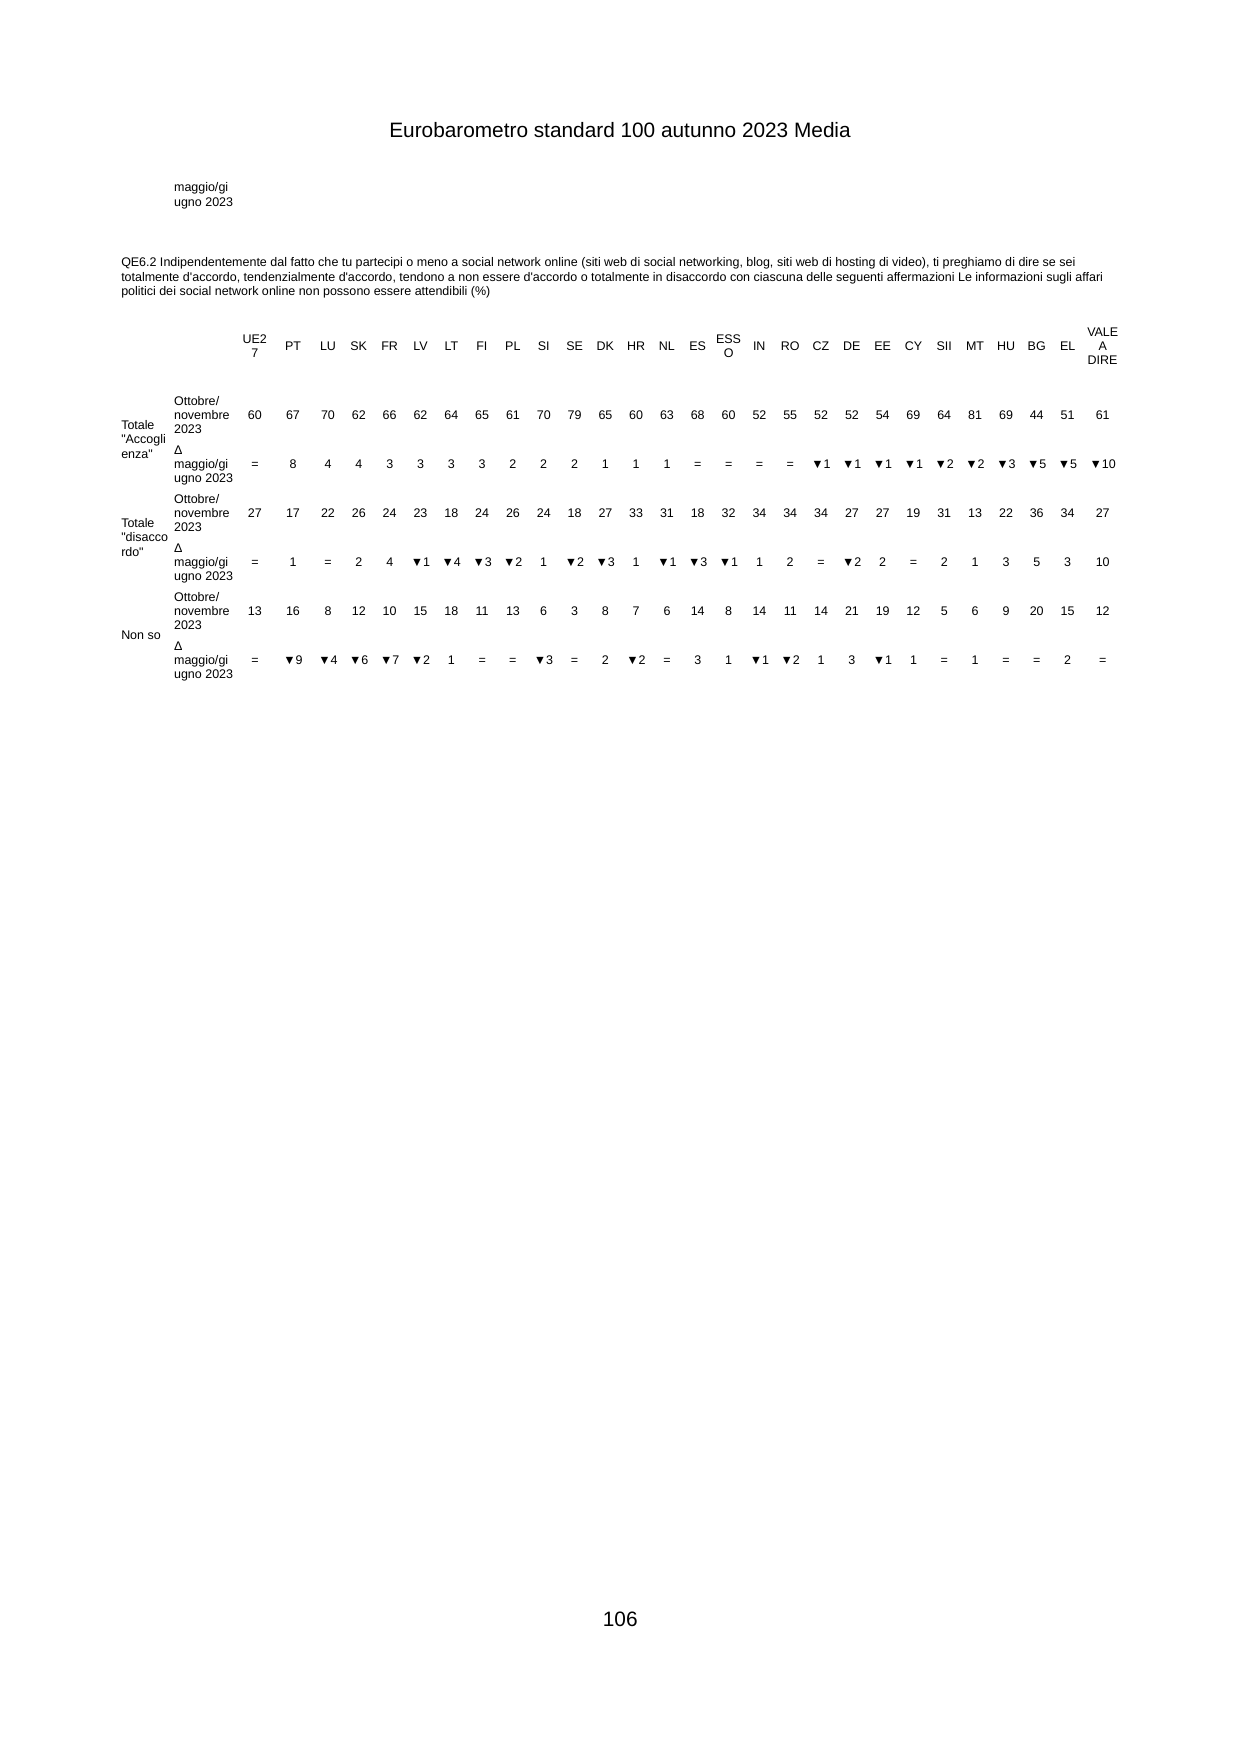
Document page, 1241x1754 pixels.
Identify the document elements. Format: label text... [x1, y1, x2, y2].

table_cell [621, 232, 651, 252]
table_cell [590, 212, 621, 232]
table_cell [466, 301, 497, 321]
table_cell [405, 177, 436, 212]
table_cell [651, 212, 682, 232]
table_cell 60 [236, 390, 273, 439]
table_cell 63 [651, 390, 682, 439]
table_cell [959, 301, 990, 321]
table_cell [497, 370, 528, 390]
table_cell [405, 370, 436, 390]
table_cell CZ [805, 321, 836, 370]
table_cell 31 [651, 488, 682, 537]
table_cell ▼5 [1052, 439, 1083, 488]
table_cell [805, 370, 836, 390]
table_cell [405, 301, 436, 321]
table_cell = [559, 635, 590, 684]
table_cell = [898, 537, 928, 586]
table_cell [929, 370, 959, 390]
table_cell ▼10 [1083, 439, 1122, 488]
table_cell [528, 232, 559, 252]
table_cell = [682, 439, 713, 488]
table_cell = [497, 635, 528, 684]
table_cell 14 [682, 586, 713, 635]
table_cell 18 [682, 488, 713, 537]
table_cell 3 [990, 537, 1021, 586]
table_cell 6 [528, 586, 559, 635]
table_cell 22 [313, 488, 343, 537]
table_cell 4 [313, 439, 343, 488]
table_cell 8 [313, 586, 343, 635]
table_cell ▼7 [374, 635, 405, 684]
table_cell [313, 177, 343, 212]
table_cell 27 [836, 488, 867, 537]
table_cell [118, 370, 171, 390]
table_cell [744, 301, 774, 321]
table_cell 13 [236, 586, 273, 635]
table_cell [236, 232, 273, 252]
table_cell [682, 370, 713, 390]
table_cell 15 [405, 586, 436, 635]
table_cell [1021, 301, 1052, 321]
table_cell IN [744, 321, 774, 370]
table_cell [621, 370, 651, 390]
table_cell [171, 232, 236, 252]
table_cell [929, 232, 959, 252]
table_cell 4 [374, 537, 405, 586]
table_cell BG [1021, 321, 1052, 370]
table_cell [713, 232, 744, 252]
table_cell 1 [898, 635, 928, 684]
table_cell [559, 212, 590, 232]
table_cell [867, 212, 898, 232]
table_cell ▼1 [651, 537, 682, 586]
table_cell 64 [436, 390, 466, 439]
table_cell [118, 301, 171, 321]
table_cell 22 [990, 488, 1021, 537]
table_cell [374, 370, 405, 390]
table_cell NL [651, 321, 682, 370]
table_cell Δ maggio/giugno 2023 [171, 635, 236, 684]
table_cell = [313, 537, 343, 586]
table_cell [343, 232, 374, 252]
table_cell SE [559, 321, 590, 370]
table_cell [1021, 232, 1052, 252]
table_cell 8 [273, 439, 312, 488]
table_cell 3 [436, 439, 466, 488]
table_cell 18 [559, 488, 590, 537]
table_cell 6 [651, 586, 682, 635]
table_cell [497, 212, 528, 232]
table_cell 27 [1083, 488, 1122, 537]
table_cell 3 [682, 635, 713, 684]
table_cell ▼2 [405, 635, 436, 684]
table_cell 2 [559, 439, 590, 488]
table_cell [313, 370, 343, 390]
table_cell [1052, 212, 1083, 232]
table_cell 60 [621, 390, 651, 439]
table_cell 13 [959, 488, 990, 537]
table_cell 3 [836, 635, 867, 684]
table_cell [775, 370, 805, 390]
table_cell 9 [990, 586, 1021, 635]
table_cell [590, 232, 621, 252]
table_cell [1052, 301, 1083, 321]
table_cell ▼1 [836, 439, 867, 488]
table_cell 8 [713, 586, 744, 635]
table_cell 15 [1052, 586, 1083, 635]
table_cell [590, 370, 621, 390]
table_cell 1 [713, 635, 744, 684]
table_cell 12 [1083, 586, 1122, 635]
table_cell 81 [959, 390, 990, 439]
table_cell HU [990, 321, 1021, 370]
table_cell 12 [343, 586, 374, 635]
table_cell [651, 370, 682, 390]
table_cell [929, 177, 959, 212]
table_cell = [990, 635, 1021, 684]
table_cell SI [528, 321, 559, 370]
table_cell 32 [713, 488, 744, 537]
table_cell 14 [744, 586, 774, 635]
table_cell 1 [621, 537, 651, 586]
table_cell ▼2 [559, 537, 590, 586]
table_cell [118, 232, 171, 252]
table_cell 24 [374, 488, 405, 537]
table_cell 16 [273, 586, 312, 635]
table_cell = [929, 635, 959, 684]
table_cell [118, 212, 171, 232]
table_cell 8 [590, 586, 621, 635]
table_cell [343, 212, 374, 232]
table_cell 1 [273, 537, 312, 586]
table_cell ▼4 [436, 537, 466, 586]
table_cell ▼6 [343, 635, 374, 684]
table_cell 1 [651, 439, 682, 488]
table_cell 10 [374, 586, 405, 635]
table_cell ▼2 [836, 537, 867, 586]
table_cell [898, 370, 928, 390]
table_cell 70 [313, 390, 343, 439]
table_cell 17 [273, 488, 312, 537]
table_cell 18 [436, 488, 466, 537]
table_cell 19 [867, 586, 898, 635]
table_cell [836, 370, 867, 390]
table_cell [651, 301, 682, 321]
table_cell = [744, 439, 774, 488]
table_cell 20 [1021, 586, 1052, 635]
table_cell 65 [590, 390, 621, 439]
table_cell 3 [405, 439, 436, 488]
table_cell [313, 301, 343, 321]
table_cell ▼1 [744, 635, 774, 684]
table_cell [713, 301, 744, 321]
table_cell ▼1 [713, 537, 744, 586]
table_cell 36 [1021, 488, 1052, 537]
table_cell Ottobre/novembre 2023 [171, 390, 236, 439]
table_cell [171, 212, 236, 232]
table_cell [775, 301, 805, 321]
table_cell [1052, 177, 1083, 212]
table_cell 24 [528, 488, 559, 537]
table_cell 67 [273, 390, 312, 439]
table_cell 3 [559, 586, 590, 635]
table_cell ▼3 [590, 537, 621, 586]
table_cell ▼2 [959, 439, 990, 488]
table_cell LU [313, 321, 343, 370]
table_cell 2 [497, 439, 528, 488]
table_cell [898, 301, 928, 321]
table_cell [528, 370, 559, 390]
table_cell [713, 370, 744, 390]
table_cell [497, 301, 528, 321]
table_cell [898, 177, 928, 212]
table_cell 34 [775, 488, 805, 537]
table_cell 31 [929, 488, 959, 537]
table_cell ▼2 [497, 537, 528, 586]
table_cell [929, 212, 959, 232]
table_cell 3 [466, 439, 497, 488]
table_cell = [236, 635, 273, 684]
table_cell [775, 177, 805, 212]
table_cell [436, 370, 466, 390]
table_cell [559, 370, 590, 390]
table_cell [590, 177, 621, 212]
table_cell [273, 301, 312, 321]
table_cell [343, 177, 374, 212]
table_cell = [466, 635, 497, 684]
table_cell 65 [466, 390, 497, 439]
table_cell [1083, 301, 1122, 321]
table_cell ▼2 [929, 439, 959, 488]
table_cell 34 [744, 488, 774, 537]
table_cell Ottobre/novembre 2023 [171, 586, 236, 635]
table_cell 2 [775, 537, 805, 586]
table_cell [621, 177, 651, 212]
table_cell [1083, 232, 1122, 252]
table_cell [466, 370, 497, 390]
table_cell [805, 177, 836, 212]
table_cell [528, 212, 559, 232]
table_cell 6 [959, 586, 990, 635]
table_cell [898, 232, 928, 252]
table_cell [118, 321, 171, 370]
table_cell [959, 177, 990, 212]
table_cell [1083, 177, 1122, 212]
table_cell [805, 301, 836, 321]
table_cell RO [775, 321, 805, 370]
table_cell 21 [836, 586, 867, 635]
table_cell [466, 212, 497, 232]
table_cell [990, 232, 1021, 252]
table_cell 52 [744, 390, 774, 439]
table_cell [273, 232, 312, 252]
table_cell 18 [436, 586, 466, 635]
table_cell 11 [775, 586, 805, 635]
table_cell [436, 301, 466, 321]
table_cell 24 [466, 488, 497, 537]
table_cell ▼2 [621, 635, 651, 684]
table_cell [436, 212, 466, 232]
table_cell [118, 177, 171, 212]
table_cell PL [497, 321, 528, 370]
table_cell [528, 301, 559, 321]
table_cell 34 [1052, 488, 1083, 537]
table_cell [682, 232, 713, 252]
table_cell Ottobre/novembre 2023 [171, 488, 236, 537]
table_cell [436, 177, 466, 212]
table_cell = [775, 439, 805, 488]
table_cell [867, 370, 898, 390]
table_cell 1 [959, 537, 990, 586]
table_cell [836, 177, 867, 212]
table_cell [343, 370, 374, 390]
table_cell [990, 370, 1021, 390]
table_cell PT [273, 321, 312, 370]
table_cell [836, 301, 867, 321]
table_cell [651, 177, 682, 212]
table_cell [405, 232, 436, 252]
table_cell [466, 177, 497, 212]
table_cell [898, 212, 928, 232]
table_cell MT [959, 321, 990, 370]
table_cell [374, 212, 405, 232]
table_cell SII [929, 321, 959, 370]
table_cell 51 [1052, 390, 1083, 439]
table_cell 52 [836, 390, 867, 439]
table_cell QE6.2 Indipendentemente dal fatto che tu partecipi o meno a social network online (siti web di social networking, blog, siti web di hosting di video), ti preghiamo di dire se sei totalmente d'accordo, tendenzialmente d'accordo, tendono a non essere d'accordo o totalmente in disaccordo con ciascuna delle seguenti affermazioni Le informazioni sugli affari politici dei social network online non possono essere attendibili (%) [118, 252, 1122, 301]
table_cell Δ maggio/giugno 2023 [171, 439, 236, 488]
table_cell [236, 370, 273, 390]
table_cell 5 [929, 586, 959, 635]
table_cell 27 [590, 488, 621, 537]
table_cell [682, 177, 713, 212]
table_cell [990, 177, 1021, 212]
table_cell [273, 212, 312, 232]
table_cell 2 [1052, 635, 1083, 684]
table_cell [497, 232, 528, 252]
table_cell [236, 212, 273, 232]
table_cell 2 [867, 537, 898, 586]
table_cell DE [836, 321, 867, 370]
table_cell [528, 177, 559, 212]
table_cell 2 [528, 439, 559, 488]
table_cell 69 [990, 390, 1021, 439]
table_cell [775, 212, 805, 232]
table_cell VALE A DIRE [1083, 321, 1122, 370]
table_cell 1 [744, 537, 774, 586]
table_cell ▼1 [805, 439, 836, 488]
table_cell ▼1 [898, 439, 928, 488]
table_cell [171, 301, 236, 321]
table_cell 2 [929, 537, 959, 586]
table_cell [559, 301, 590, 321]
table_cell 1 [436, 635, 466, 684]
table_cell ▼2 [775, 635, 805, 684]
table_cell [497, 177, 528, 212]
table_cell 19 [898, 488, 928, 537]
table_cell ▼3 [990, 439, 1021, 488]
table_cell 69 [898, 390, 928, 439]
table_cell [836, 232, 867, 252]
table_cell 1 [590, 439, 621, 488]
table_cell 1 [528, 537, 559, 586]
table_cell [990, 212, 1021, 232]
table_cell [236, 301, 273, 321]
table_cell 11 [466, 586, 497, 635]
table_cell [836, 212, 867, 232]
table_cell FR [374, 321, 405, 370]
table_cell [990, 301, 1021, 321]
table_cell 13 [497, 586, 528, 635]
table_cell [651, 232, 682, 252]
table_cell 26 [497, 488, 528, 537]
table_cell EE [867, 321, 898, 370]
table_cell 60 [713, 390, 744, 439]
table_cell [621, 301, 651, 321]
table_cell 5 [1021, 537, 1052, 586]
table_cell 10 [1083, 537, 1122, 586]
table_cell Δ maggio/giugno 2023 [171, 537, 236, 586]
table_cell 61 [1083, 390, 1122, 439]
table_cell [171, 321, 236, 370]
table_cell UE27 [236, 321, 273, 370]
table_cell [744, 212, 774, 232]
table_cell 27 [236, 488, 273, 537]
table_cell HR [621, 321, 651, 370]
table_cell ▼1 [867, 439, 898, 488]
table_cell [374, 177, 405, 212]
table_cell [1052, 370, 1083, 390]
table_cell [343, 301, 374, 321]
table_cell ▼5 [1021, 439, 1052, 488]
table_cell [1083, 370, 1122, 390]
table_cell = [1083, 635, 1122, 684]
table_cell [1021, 212, 1052, 232]
table_cell ▼9 [273, 635, 312, 684]
table_cell [1021, 177, 1052, 212]
table_cell = [236, 537, 273, 586]
table_cell 1 [805, 635, 836, 684]
table_cell [682, 212, 713, 232]
table_cell [805, 212, 836, 232]
table_cell 55 [775, 390, 805, 439]
table_cell = [1021, 635, 1052, 684]
table_cell DK [590, 321, 621, 370]
table_cell 3 [374, 439, 405, 488]
table_cell [775, 232, 805, 252]
table_cell 54 [867, 390, 898, 439]
table_cell [929, 301, 959, 321]
table_cell 79 [559, 390, 590, 439]
table_cell = [236, 439, 273, 488]
table_cell [273, 177, 312, 212]
table_cell [236, 177, 273, 212]
table_cell ▼3 [682, 537, 713, 586]
table_cell ▼3 [466, 537, 497, 586]
table_cell [682, 301, 713, 321]
table_cell [867, 177, 898, 212]
table_cell SK [343, 321, 374, 370]
table_cell 62 [405, 390, 436, 439]
table_cell [559, 177, 590, 212]
table_cell ESSO [713, 321, 744, 370]
table_cell ▼3 [528, 635, 559, 684]
table_cell 26 [343, 488, 374, 537]
table_cell 64 [929, 390, 959, 439]
table_cell 4 [343, 439, 374, 488]
table_cell [713, 212, 744, 232]
table_cell 27 [867, 488, 898, 537]
table_cell [313, 232, 343, 252]
table_cell Totale "Accoglienza" [118, 390, 171, 488]
table_cell = [805, 537, 836, 586]
table_cell [590, 301, 621, 321]
table_cell [867, 232, 898, 252]
table_cell ES [682, 321, 713, 370]
table_cell Totale "disaccordo" [118, 488, 171, 586]
table_cell [713, 177, 744, 212]
table_cell [466, 232, 497, 252]
table_cell LT [436, 321, 466, 370]
table_cell FI [466, 321, 497, 370]
table_cell 68 [682, 390, 713, 439]
table_cell 66 [374, 390, 405, 439]
table_cell [867, 301, 898, 321]
table_cell [959, 370, 990, 390]
table_cell 1 [621, 439, 651, 488]
table_cell [436, 232, 466, 252]
table_cell [744, 177, 774, 212]
table_cell 7 [621, 586, 651, 635]
table_cell 2 [590, 635, 621, 684]
table_cell 44 [1021, 390, 1052, 439]
table_cell 70 [528, 390, 559, 439]
table_cell 14 [805, 586, 836, 635]
table_cell ▼1 [405, 537, 436, 586]
table_cell [1021, 370, 1052, 390]
table_cell CY [898, 321, 928, 370]
table_cell [374, 301, 405, 321]
table_cell [374, 232, 405, 252]
table_cell [1052, 232, 1083, 252]
table_cell maggio/giugno 2023 [171, 177, 236, 212]
table_cell [273, 370, 312, 390]
table_cell EL [1052, 321, 1083, 370]
table_cell 52 [805, 390, 836, 439]
table_cell 33 [621, 488, 651, 537]
table_cell 23 [405, 488, 436, 537]
table_cell 34 [805, 488, 836, 537]
table_cell [313, 212, 343, 232]
table_cell 1 [959, 635, 990, 684]
table_cell LV [405, 321, 436, 370]
table_cell 62 [343, 390, 374, 439]
table_cell ▼4 [313, 635, 343, 684]
table_cell 61 [497, 390, 528, 439]
table_cell ▼1 [867, 635, 898, 684]
table_cell [1083, 212, 1122, 232]
table_cell [559, 232, 590, 252]
table_cell [171, 370, 236, 390]
table_cell 12 [898, 586, 928, 635]
table_cell 3 [1052, 537, 1083, 586]
table_cell = [651, 635, 682, 684]
table_cell [744, 370, 774, 390]
table_cell [959, 232, 990, 252]
table_cell [959, 212, 990, 232]
table_cell [621, 212, 651, 232]
table_cell [744, 232, 774, 252]
table_cell [405, 212, 436, 232]
table_cell [805, 232, 836, 252]
table_cell 2 [343, 537, 374, 586]
table_cell Non so [118, 586, 171, 684]
table_cell = [713, 439, 744, 488]
